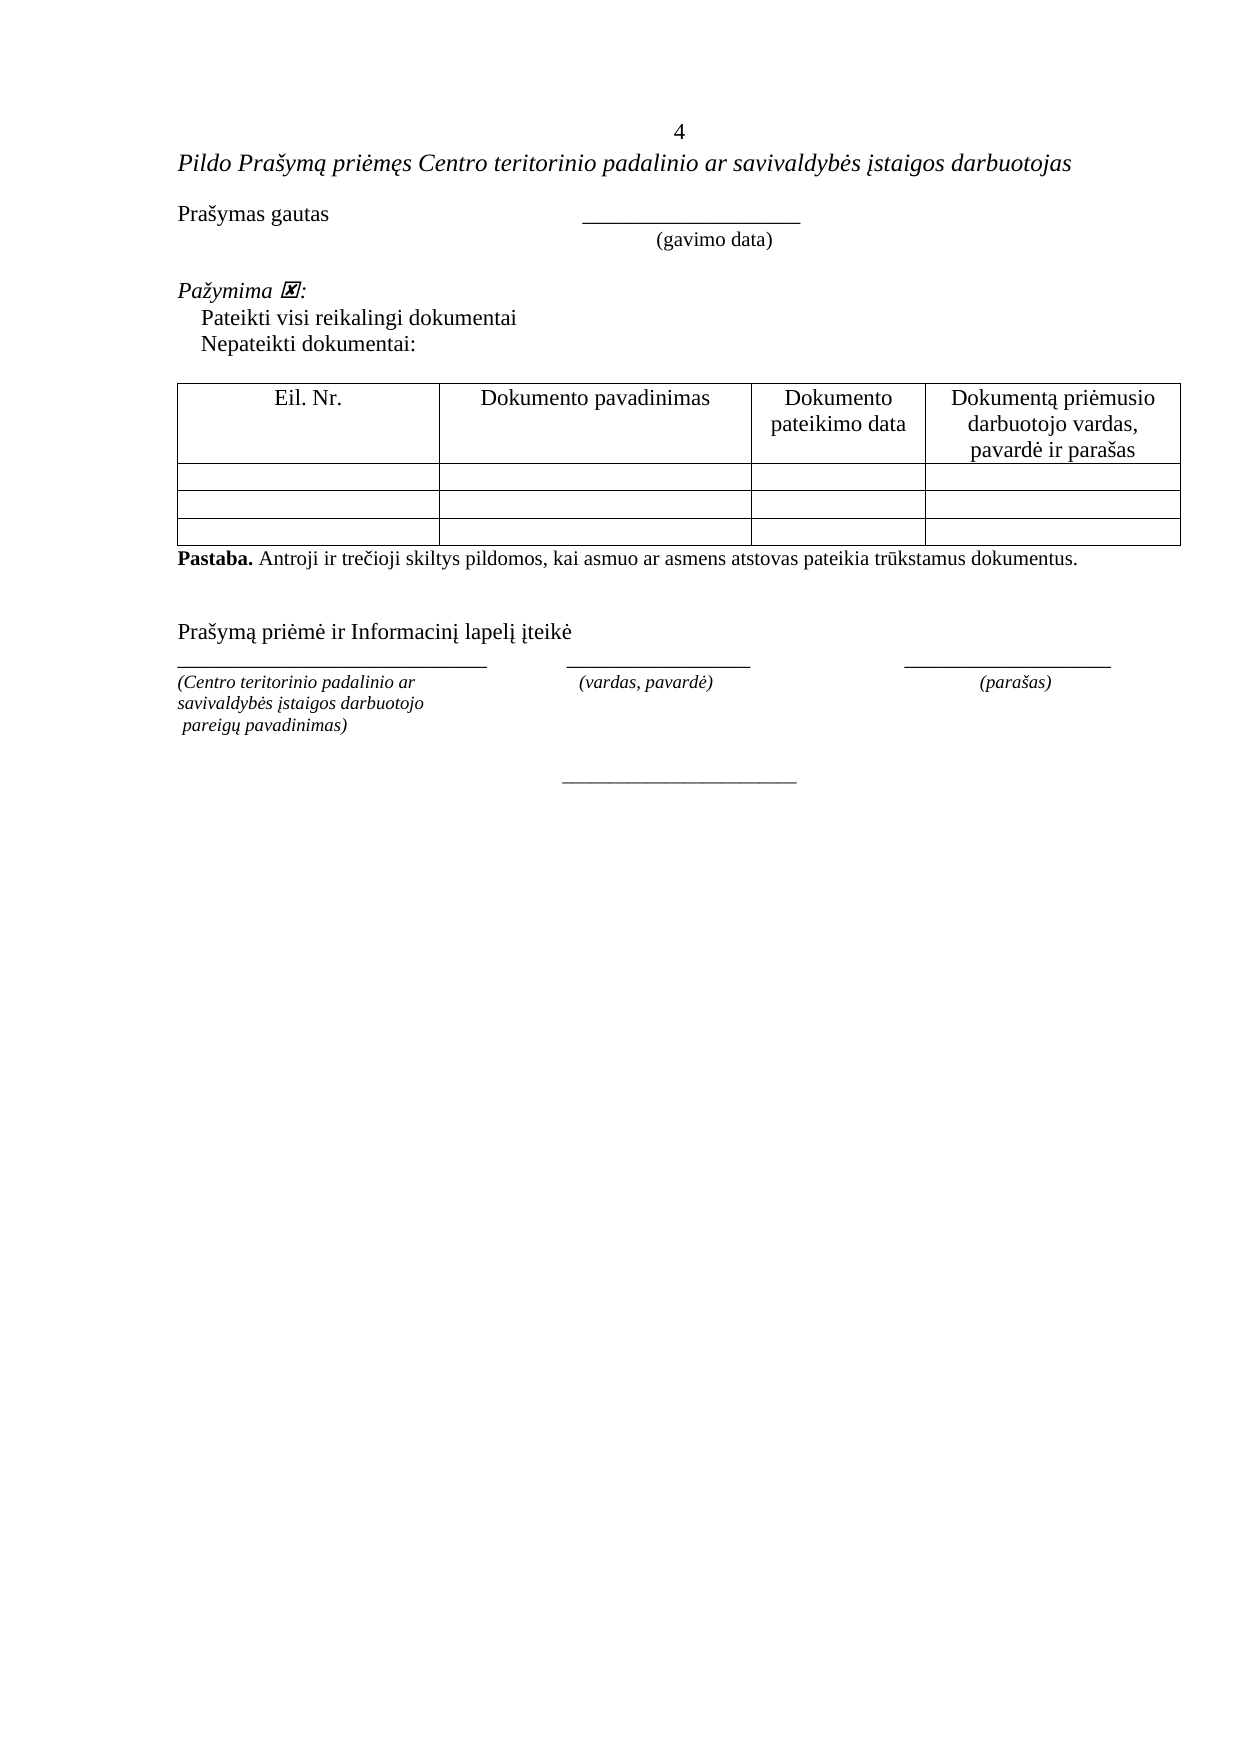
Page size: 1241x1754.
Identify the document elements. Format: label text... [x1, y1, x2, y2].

table_cell [440, 491, 751, 518]
table_cell [752, 464, 925, 490]
table_cell [752, 519, 925, 545]
text (gavimo data) [177, 227, 1181, 251]
table_cell [178, 491, 439, 518]
table_header Eil. Nr. [178, 384, 439, 463]
table_cell [752, 491, 925, 518]
text (Centro teritorinio padalinio ar (vardas, pavardė) (parašas) [177, 671, 1181, 692]
text Pildo Prašymą priėmęs Centro teritorinio padalinio ar savivaldybės įstaigos darbuotojas [177, 148, 1181, 176]
table_cell [440, 519, 751, 545]
text Pažymima : [177, 277, 1181, 304]
table_cell [178, 464, 439, 490]
text Pastaba. Antroji ir trečioji skiltys pildomos, kai asmuo ar asmens atstovas pateikia trūkstamus dokumentus. [177, 546, 1181, 570]
text savivaldybės įstaigos darbuotojo [177, 692, 1181, 714]
text pareigų pavadinimas) [177, 714, 1181, 735]
text Prašymą priėmė ir Informacinį lapelį įteikė [177, 618, 1181, 644]
table_header Dokumento pavadinimas [440, 384, 751, 463]
text Prašymas gautas ___________________ [177, 201, 1181, 227]
table_cell [926, 491, 1180, 518]
table_header Dokumento pateikimo data [752, 384, 925, 463]
text  Nepateikti dokumentai: [177, 330, 1181, 356]
text  Pateikti visi reikalingi dokumentai [177, 304, 1181, 330]
table_cell [178, 519, 439, 545]
text ___________________________ ________________ __________________ [177, 644, 1181, 671]
table_cell [926, 519, 1180, 545]
table_cell [440, 464, 751, 490]
table_cell [926, 464, 1180, 490]
text _________________________ [177, 764, 1181, 786]
table_header Dokumentą priėmusio darbuotojo vardas, pavardė ir parašas [926, 384, 1180, 463]
